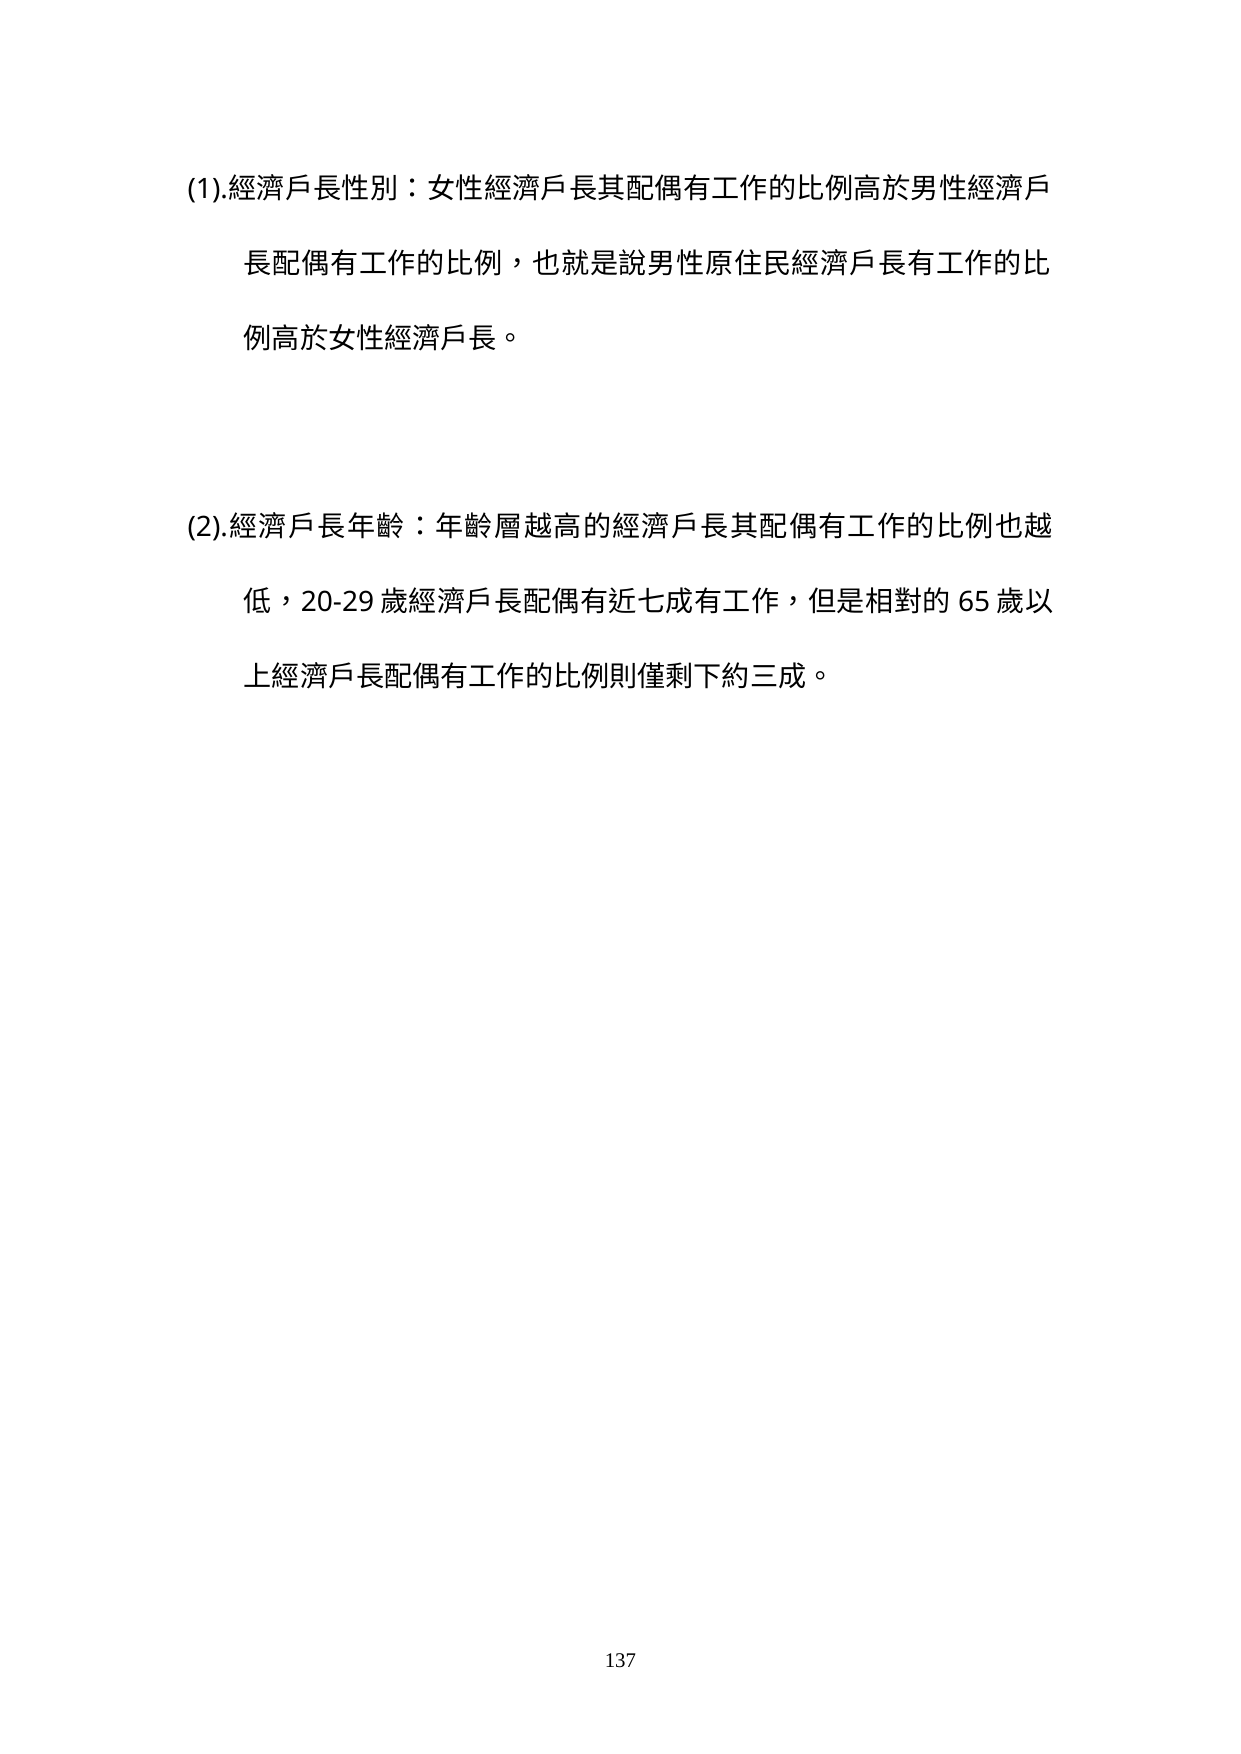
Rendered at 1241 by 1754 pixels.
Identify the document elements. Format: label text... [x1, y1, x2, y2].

text (1).經濟戶長性別：女性經濟戶長其配偶有工作的比例高於男性經濟戶長配偶有工作的比例，也就是說男性原住民經濟戶長有工作的比例高於女性經濟戶長。 [187, 150, 1053, 375]
text (2).經濟戶長年齡：年齡層越高的經濟戶長其配偶有工作的比例也越低，20-29歲經濟戶長配偶有近七成有工作，但是相對的65歲以上經濟戶長配偶有工作的比例則僅剩下約三成。 [187, 487, 1053, 712]
